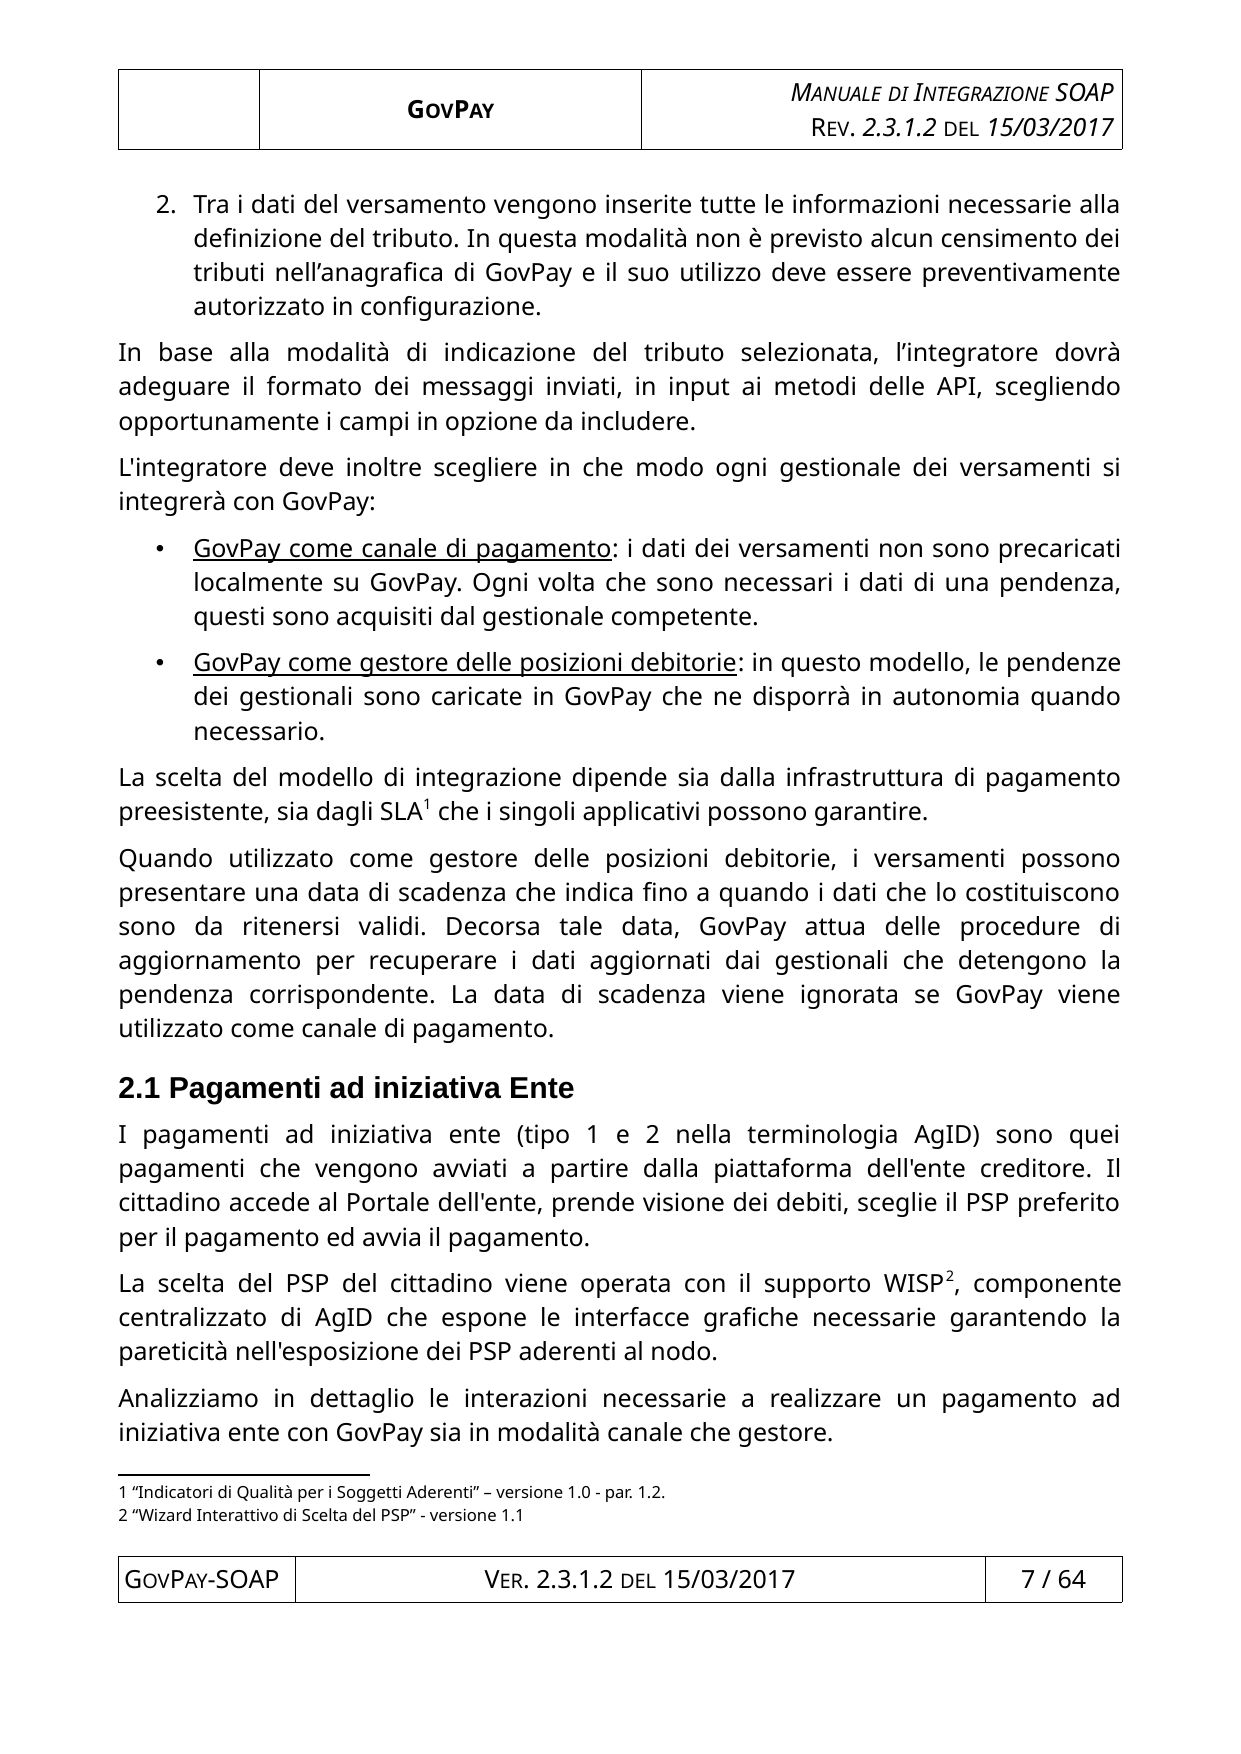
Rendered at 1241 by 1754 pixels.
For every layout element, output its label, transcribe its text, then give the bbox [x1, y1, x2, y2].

list GovPay come gestore delle posizioni debitorie: in questo modello, le pendenze dei gestionali sono caricate in GovPay che ne disporrà in autonomia quando necessario. [156, 645, 1122, 747]
text In base alla modalità di indicazione del tributo selezionata, l’integratore dovrà adeguare il formato dei messaggi inviati, in input ai metodi delle API, scegliendo opportunamente i campi in opzione da includere. [118, 335, 1122, 437]
text La scelta del PSP del cittadino viene operata con il supporto WISP, componente centralizzato di AgID che espone le interfacce grafiche necessarie garantendo la pareticità nell'esposizione dei PSP aderenti al nodo. [118, 1266, 1122, 1368]
text La scelta del modello di integrazione dipende sia dalla infrastruttura di pagamento preesistente, sia dagli SLA che i singoli applicativi possono garantire. [118, 760, 1122, 828]
subtitle Pagamenti ad iniziativa Ente [118, 1070, 1122, 1104]
text Analizziamo in dettaglio le interazioni necessarie a realizzare un pagamento ad iniziativa ente con GovPay sia in modalità canale che gestore. [118, 1380, 1122, 1448]
text “Wizard Interattivo di Scelta del PSP” - versione 1.1 [118, 1504, 1122, 1527]
list Tra i dati del versamento vengono inserite tutte le informazioni necessarie alla definizione del tributo. In questa modalità non è previsto alcun censimento dei tributi nell’anagrafica di GovPay e il suo utilizzo deve essere preventivamente autorizzato in configurazione. [156, 186, 1122, 322]
text I pagamenti ad iniziativa ente (tipo 1 e 2 nella terminologia AgID) sono quei pagamenti che vengono avviati a partire dalla piattaforma dell'ente creditore. Il cittadino accede al Portale dell'ente, prende visione dei debiti, sceglie il PSP preferito per il pagamento ed avvia il pagamento. [118, 1117, 1122, 1253]
text L'integratore deve inoltre scegliere in che modo ogni gestionale dei versamenti si integrerà con GovPay: [118, 450, 1122, 518]
list GovPay come canale di pagamento: i dati dei versamenti non sono precaricati localmente su GovPay. Ogni volta che sono necessari i dati di una pendenza, questi sono acquisiti dal gestionale competente. [156, 530, 1122, 632]
text Quando utilizzato come gestore delle posizioni debitorie, i versamenti possono presentare una data di scadenza che indica fino a quando i dati che lo costituiscono sono da ritenersi validi. Decorsa tale data, GovPay attua delle procedure di aggiornamento per recuperare i dati aggiornati dai gestionali che detengono la pendenza corrispondente. La data di scadenza viene ignorata se GovPay viene utilizzato come canale di pagamento. [118, 840, 1122, 1045]
text “Indicatori di Qualità per i Soggetti Aderenti” – versione 1.0 - par. 1.2. [118, 1481, 1122, 1504]
